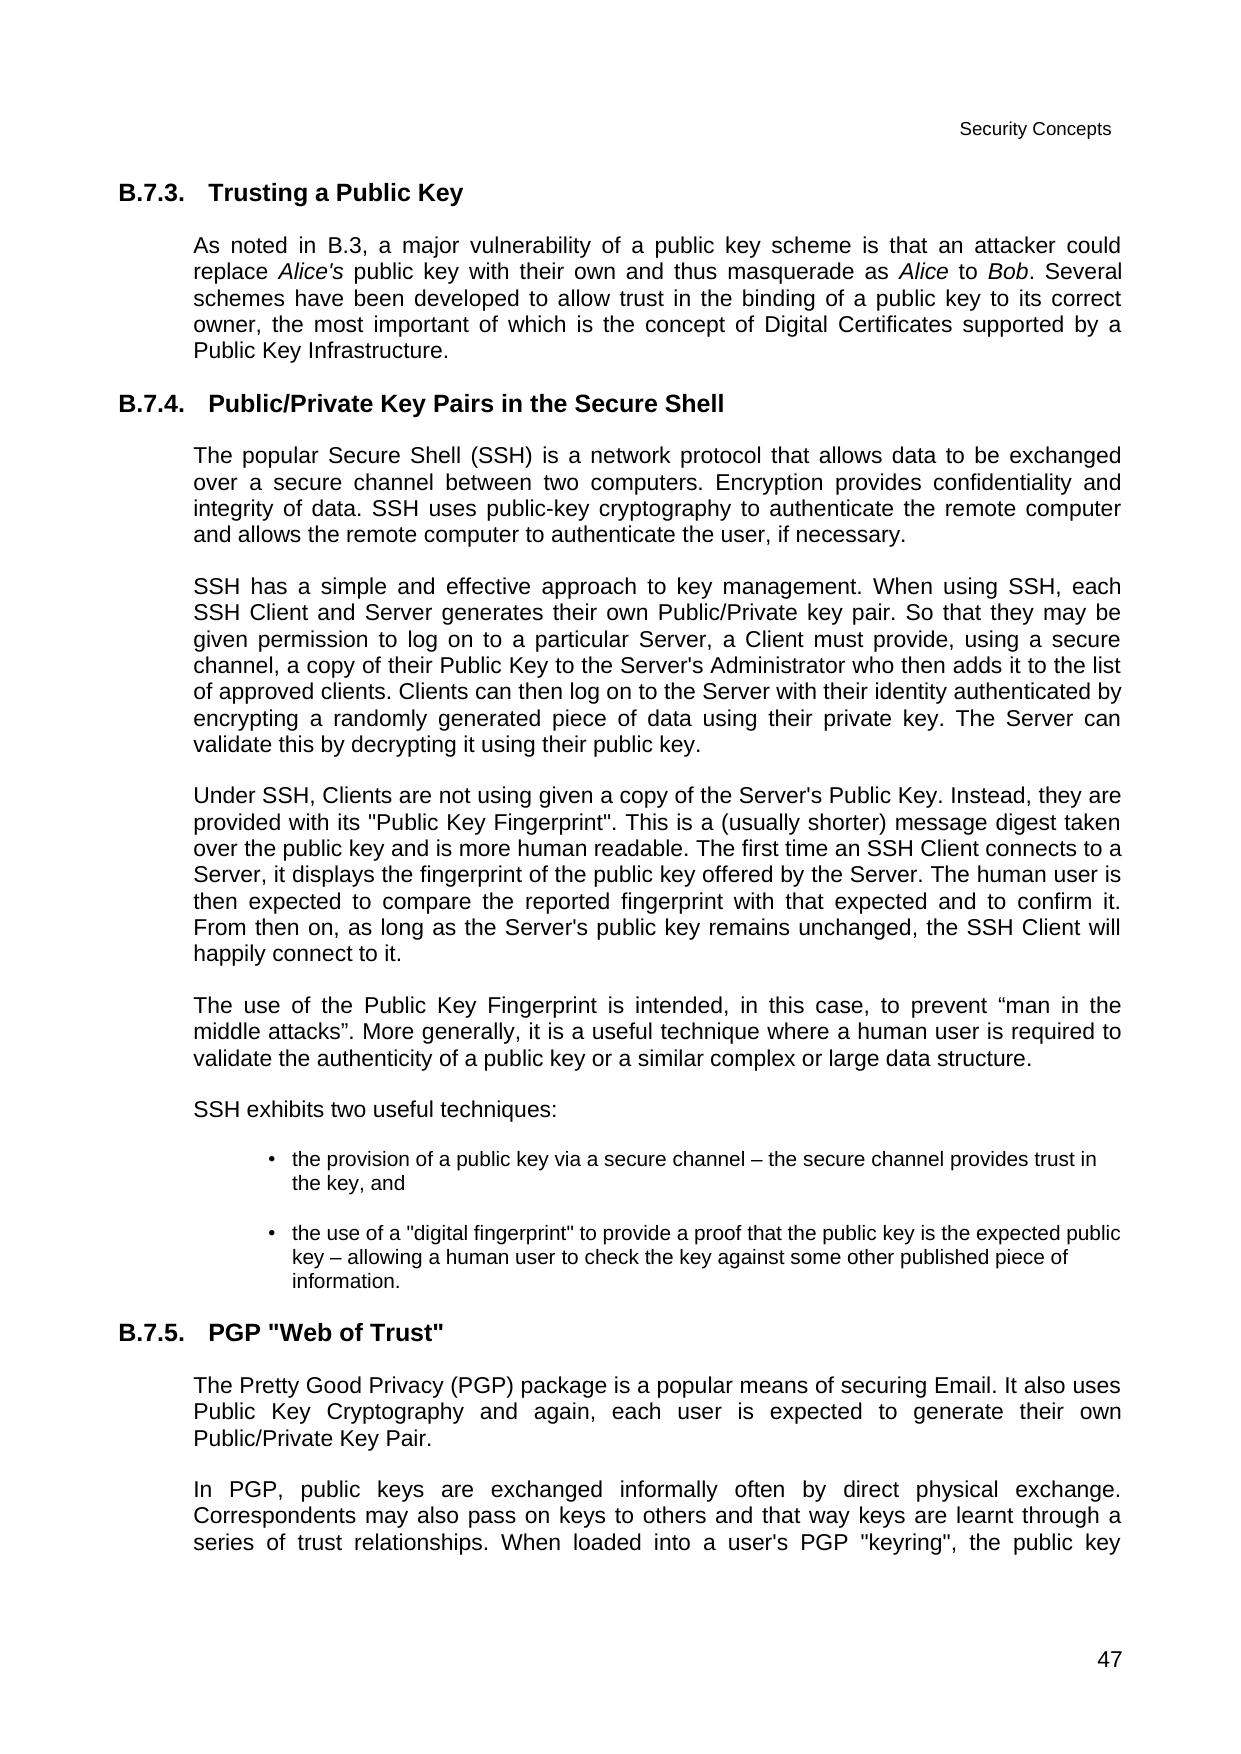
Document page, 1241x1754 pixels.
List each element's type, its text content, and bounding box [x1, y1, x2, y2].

subtitle PGP "Web of Trust" [118, 1318, 1122, 1347]
text The Pretty Good Privacy (PGP) package is a popular means of securing Email. It also uses Public Key Cryptography and again, each user is expected to generate their own Public/Private Key Pair. [193, 1372, 1122, 1451]
text As noted in B.3, a major vulnerability of a public key scheme is that an attacker could replace Alice's public key with their own and thus masquerade as Alice to Bob. Several schemes have been developed to allow trust in the binding of a public key to its correct owner, the most important of which is the concept of Digital Certificates supported by a Public Key Infrastructure. [193, 232, 1122, 364]
list the provision of a public key via a secure channel – the secure channel provides trust in the key, and [268, 1147, 1122, 1195]
text SSH exhibits two useful techniques: [193, 1096, 1122, 1122]
subtitle Public/Private Key Pairs in the Secure Shell [118, 389, 1122, 417]
text The popular Secure Shell (SSH) is a network protocol that allows data to be exchanged over a secure channel between two computers. Encryption provides confidentiality and integrity of data. SSH uses public-key cryptography to authenticate the remote computer and allows the remote computer to authenticate the user, if necessary. [193, 442, 1122, 548]
subtitle Trusting a Public Key [118, 178, 1122, 207]
text Under SSH, Clients are not using given a copy of the Server's Public Key. Instead, they are provided with its "Public Key Fingerprint". This is a (usually shorter) message digest taken over the public key and is more human readable. The first time an SSH Client connects to a Server, it displays the fingerprint of the public key offered by the Server. The human user is then expected to compare the reported fingerprint with that expected and to confirm it. From then on, as long as the Server's public key remains unchanged, the SSH Client will happily connect to it. [193, 782, 1122, 967]
list the use of a "digital fingerprint" to provide a proof that the public key is the expected public key – allowing a human user to check the key against some other published piece of information. [268, 1221, 1122, 1293]
text SSH has a simple and effective approach to key management. When using SSH, each SSH Client and Server generates their own Public/Private key pair. So that they may be given permission to log on to a particular Server, a Client must provide, using a secure channel, a copy of their Public Key to the Server's Administrator who then adds it to the list of approved clients. Clients can then log on to the Server with their identity authenticated by encrypting a randomly generated piece of data using their private key. The Server can validate this by decrypting it using their public key. [193, 573, 1122, 757]
text In PGP, public keys are exchanged informally often by direct physical exchange. Correspondents may also pass on keys to others and that way keys are learnt through a series of trust relationships. When loaded into a user's PGP "keyring", the public key [193, 1476, 1122, 1555]
text The use of the Public Key Fingerprint is intended, in this case, to prevent “man in the middle attacks”. More generally, it is a useful technique where a human user is required to validate the authenticity of a public key or a similar complex or large data structure. [193, 992, 1122, 1071]
